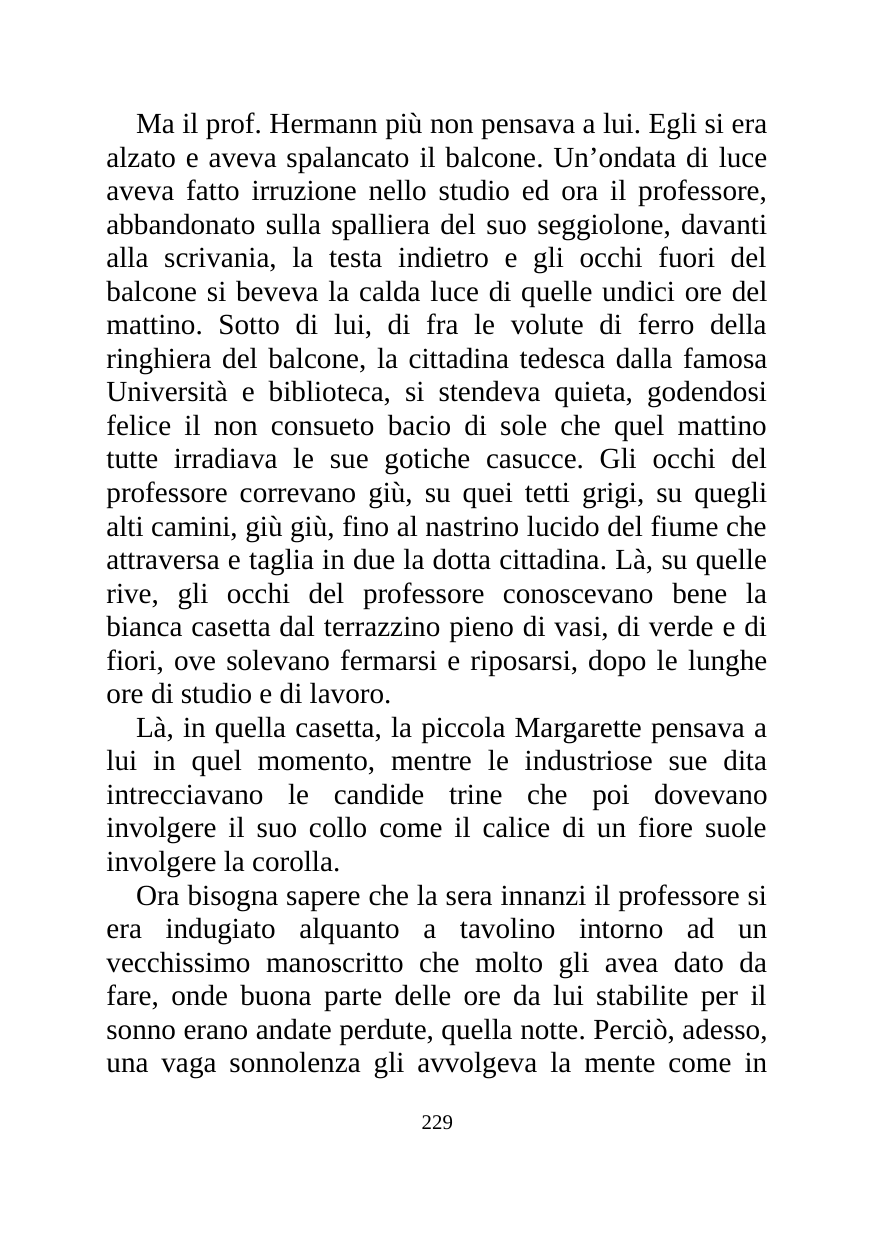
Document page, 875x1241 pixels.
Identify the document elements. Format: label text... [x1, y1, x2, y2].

text Là, in quella casetta, la piccola Margarette pensava a lui in quel momento, mentre le industriose sue dita intrecciavano le candide trine che poi dovevano involgere il suo collo come il calice di un fiore suole involgere la corolla. [106, 710, 768, 878]
text Ora bisogna sapere che la sera innanzi il professore si era indugiato alquanto a tavolino intorno ad un vecchissimo manoscritto che molto gli avea dato da fare, onde buona parte delle ore da lui stabilite per il sonno erano andate perdute, quella notte. Perciò, adesso, una vaga sonnolenza gli avvolgeva la mente come in [106, 878, 768, 1079]
text Ma il prof. Hermann più non pensava a lui. Egli si era alzato e aveva spalancato il balcone. Un’ondata di luce aveva fatto irruzione nello studio ed ora il professore, abbandonato sulla spalliera del suo seggiolone, davanti alla scrivania, la testa indietro e gli occhi fuori del balcone si beveva la calda luce di quelle undici ore del mattino. Sotto di lui, di fra le volute di ferro della ringhiera del balcone, la cittadina tedesca dalla famosa Università e biblioteca, si stendeva quieta, godendosi felice il non consueto bacio di sole che quel mattino tutte irradiava le sue gotiche casucce. Gli occhi del professore correvano giù, su quei tetti grigi, su quegli alti camini, giù giù, fino al nastrino lucido del fiume che attraversa e taglia in due la dotta cittadina. Là, su quelle rive, gli occhi del professore conoscevano bene la bianca casetta dal terrazzino pieno di vasi, di verde e di fiori, ove solevano fermarsi e riposarsi, dopo le lunghe ore di studio e di lavoro. [106, 106, 768, 710]
